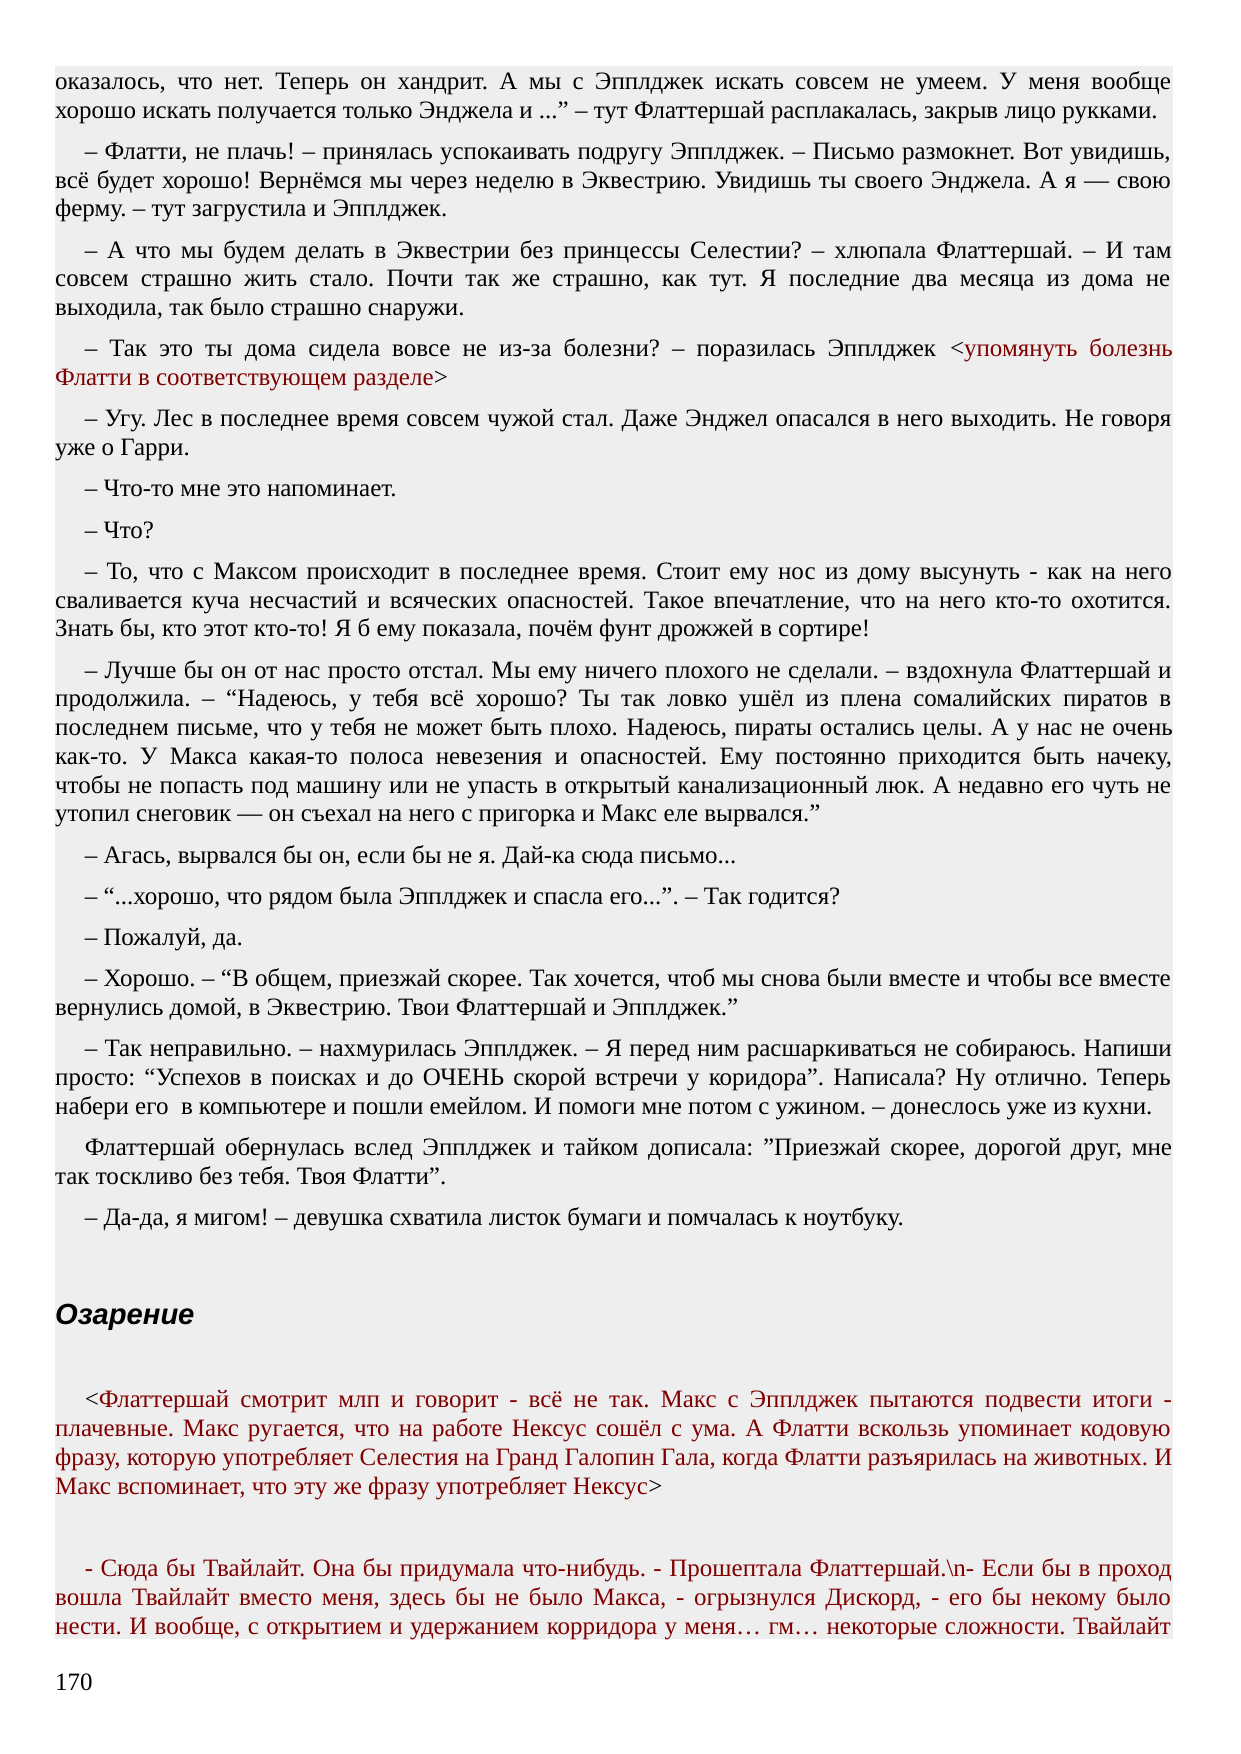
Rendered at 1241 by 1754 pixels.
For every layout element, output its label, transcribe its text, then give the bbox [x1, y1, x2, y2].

text – Агась, вырвался бы он, если бы не я. Дай-ка сюда письмо... [55, 840, 1173, 868]
text – Что? [55, 515, 1173, 543]
text – Что-то мне это напоминает. [55, 473, 1173, 502]
text – То, что с Максом происходит в последнее время. Стоит ему нос из дому высунуть - как на него сваливается куча несчастий и всяческих опасностей. Такое впечатление, что на него кто-то охотится. Знать бы, кто этот кто-то! Я б ему показала, почём фунт дрожжей в сортире! [55, 556, 1173, 642]
text – Так неправильно. – нахмурилась Эпплджек. – Я перед ним расшаркиваться не собираюсь. Напиши просто: “Успехов в поисках и до ОЧЕНЬ скорой встречи у коридора”. Написала? Ну отлично. Теперь набери его в компьютере и пошли емейлом. И помоги мне потом с ужином. – донеслось уже из кухни. [55, 1033, 1173, 1120]
text – “...хорошо, что рядом была Эпплджек и спасла его...”. – Так годится? [55, 881, 1173, 910]
text – Угу. Лес в последнее время совсем чужой стал. Даже Энджел опасался в него выходить. Не говоря уже о Гарри. [55, 403, 1173, 461]
text – А что мы будем делать в Эквестрии без принцессы Селестии? – хлюпала Флаттершай. – И там совсем страшно жить стало. Почти так же страшно, как тут. Я последние два месяца из дома не выходила, так было страшно снаружи. [55, 235, 1173, 321]
text <Флаттершай смотрит млп и говорит - всё не так. Макс с Эпплджек пытаются подвести итоги - плачевные. Макс ругается, что на работе Нексус сошёл с ума. А Флатти вскользь упоминает кодовую фразу, которую употребляет Селестия на Гранд Галопин Гала, когда Флатти разъярилась на животных. И Макс вспоминает, что эту же фразу употребляет Нексус> [55, 1384, 1173, 1499]
text оказалось, что нет. Теперь он хандрит. А мы с Эпплджек искать совсем не умеем. У меня вообще хорошо искать получается только Энджела и ...” – тут Флаттершай расплакалась, закрыв лицо рукками. [55, 66, 1173, 123]
text – Так это ты дома сидела вовсе не из-за болезни? – поразилась Эпплджек <упомянуть болезнь Флатти в соответствующем разделе> [55, 333, 1173, 391]
text – Лучше бы он от нас просто отстал. Мы ему ничего плохого не сделали. – вздохнула Флаттершай и продолжила. – “Надеюсь, у тебя всё хорошо? Ты так ловко ушёл из плена сомалийских пиратов в последнем письме, что у тебя не может быть плохо. Надеюсь, пираты остались целы. А у нас не очень как-то. У Макса какая-то полоса невезения и опасностей. Ему постоянно приходится быть начеку, чтобы не попасть под машину или не упасть в открытый канализационный люк. А недавно его чуть не утопил снеговик — он съехал на него с пригорка и Макс еле вырвался.” [55, 655, 1173, 827]
text - Сюда бы Твайлайт. Она бы придумала что-нибудь. - Прошептала Флаттершай.\n- Если бы в проход вошла Твайлайт вместо меня, здесь бы не было Макса, - огрызнулся Дискорд, - его бы некому было нести. И вообще, с открытием и удержанием корридора у меня… гм… некоторые сложности. Твайлайт [55, 1553, 1173, 1639]
text Флаттершай обернулась вслед Эпплджек и тайком дописала: ”Приезжай скорее, дорогой друг, мне так тоскливо без тебя. Твоя Флатти”. [55, 1132, 1173, 1190]
text – Хорошо. – “В общем, приезжай скорее. Так хочется, чтоб мы снова были вместе и чтобы все вместе вернулись домой, в Эквестрию. Твои Флаттершай и Эпплджек.” [55, 963, 1173, 1021]
text – Флатти, не плачь! – принялась успокаивать подругу Эпплджек. – Письмо размокнет. Вот увидишь, всё будет хорошо! Вернёмся мы через неделю в Эквестрию. Увидишь ты своего Энджела. А я — свою ферму. – тут загрустила и Эпплджек. [55, 136, 1173, 222]
text – Да-да, я мигом! – девушка схватила листок бумаги и помчалась к ноутбуку. [55, 1202, 1173, 1231]
text – Пожалуй, да. [55, 922, 1173, 951]
subtitle Озарение [55, 1297, 1173, 1331]
